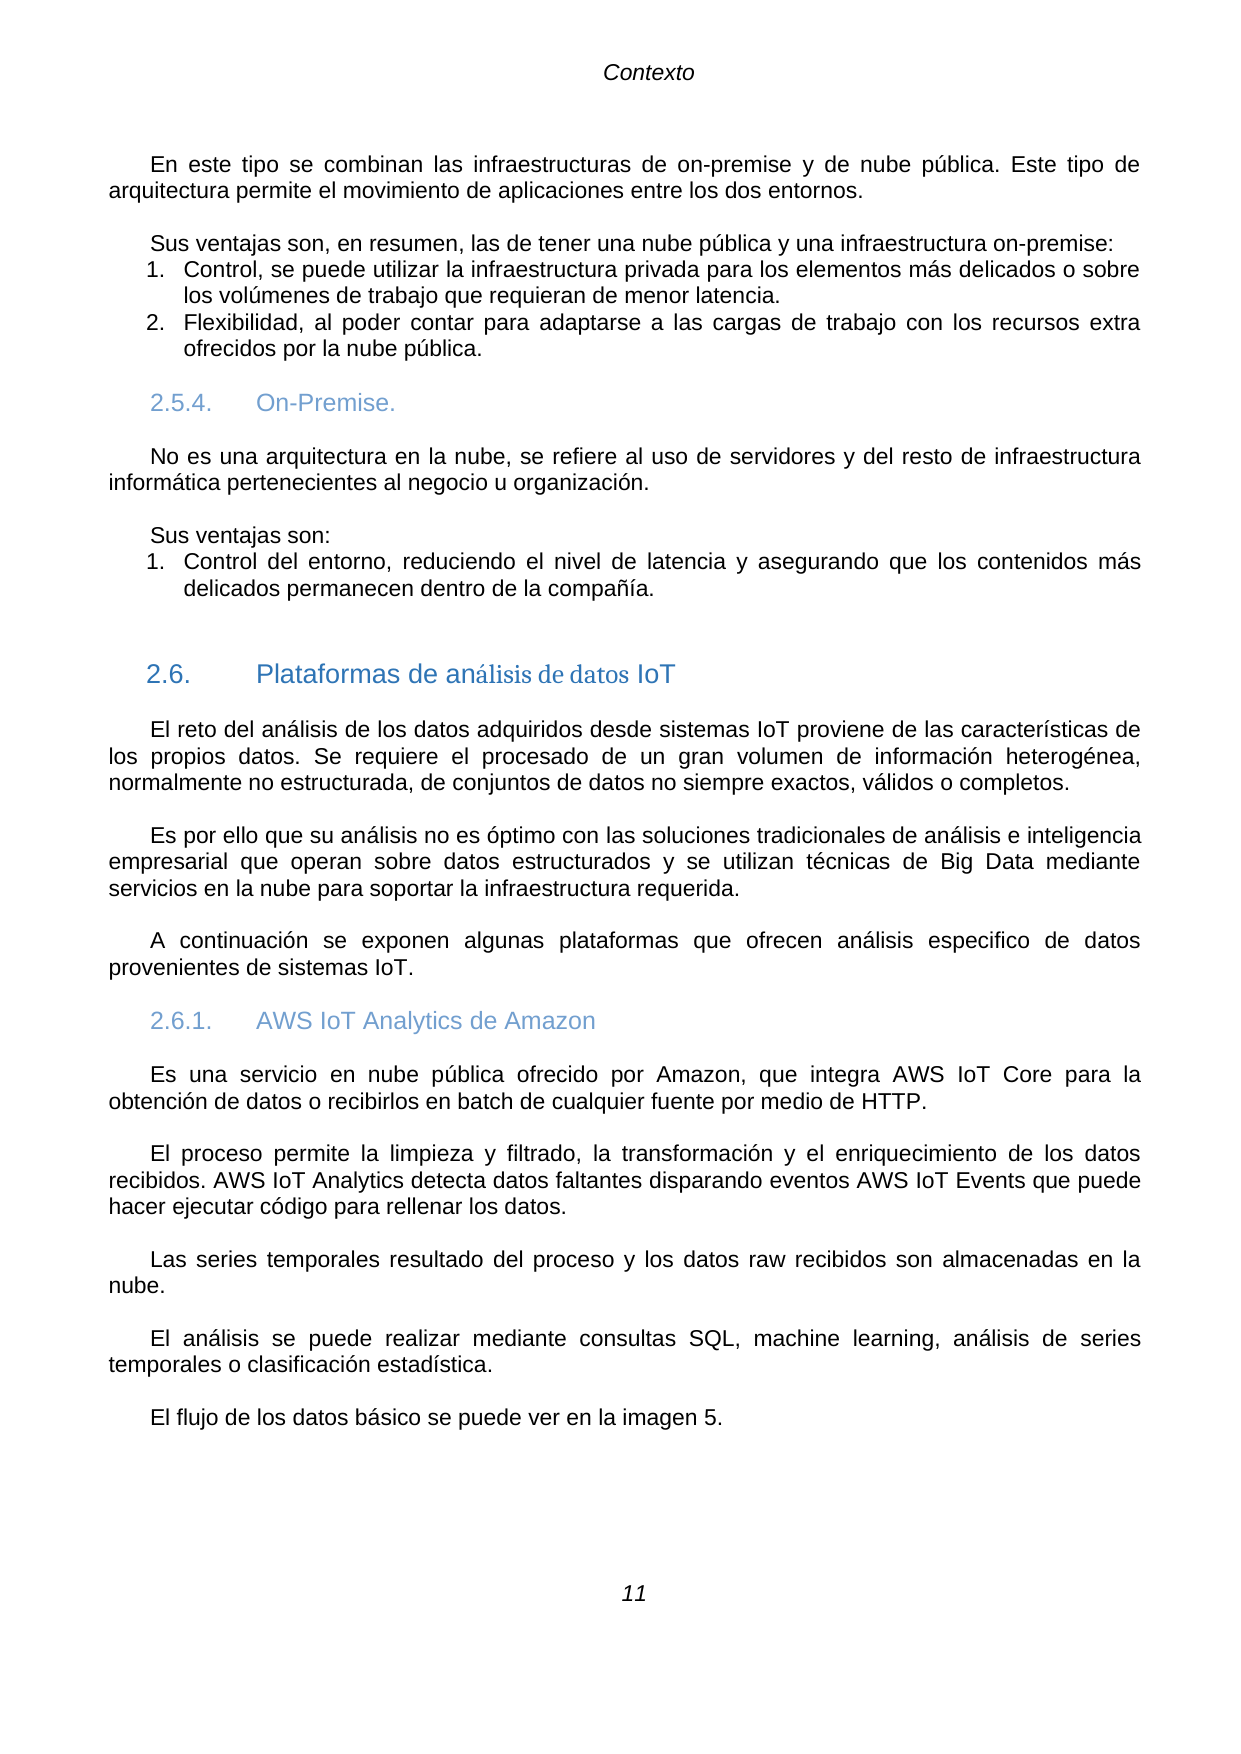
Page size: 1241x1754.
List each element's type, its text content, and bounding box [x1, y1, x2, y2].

list Control del entorno, reduciendo el nivel de latencia y asegurando que los contenidos más delicados permanecen dentro de la compañía. [146, 548, 1142, 601]
text No es una arquitectura en la nube, se refiere al uso de servidores y del resto de infraestructura informática pertenecientes al negocio u organización. [108, 443, 1142, 496]
text Es una servicio en nube pública ofrecido por Amazon, que integra AWS IoT Core para la obtención de datos o recibirlos en batch de cualquier fuente por medio de HTTP. [108, 1061, 1142, 1114]
text El flujo de los datos básico se puede ver en la imagen 5. [108, 1404, 1142, 1430]
text El análisis se puede realizar mediante consultas SQL, machine learning, análisis de series temporales o clasificación estadística. [108, 1325, 1142, 1378]
text En este tipo se combinan las infraestructuras de on-premise y de nube pública. Este tipo de arquitectura permite el movimiento de aplicaciones entre los dos entornos. [108, 151, 1142, 203]
text El proceso permite la limpieza y filtrado, la transformación y el enriquecimiento de los datos recibidos. AWS IoT Analytics detecta datos faltantes disparando eventos AWS IoT Events que puede hacer ejecutar código para rellenar los datos. [108, 1140, 1142, 1219]
text Sus ventajas son: [108, 522, 1142, 548]
text A continuación se exponen algunas plataformas que ofrecen análisis especifico de datos provenientes de sistemas IoT. [108, 927, 1142, 980]
subtitle On-Premise. [150, 388, 1142, 416]
text Sus ventajas son, en resumen, las de tener una nube pública y una infraestructura on-premise: [108, 229, 1142, 256]
subtitle Plataformas de análisis de datos IoT [146, 658, 1142, 690]
subtitle AWS IoT Analytics de Amazon [150, 1006, 1142, 1035]
list Control, se puede utilizar la infraestructura privada para los elementos más delicados o sobre los volúmenes de trabajo que requieran de menor latencia. [146, 256, 1142, 309]
text El reto del análisis de los datos adquiridos desde sistemas IoT proviene de las características de los propios datos. Se requiere el procesado de un gran volumen de información heterogénea, normalmente no estructurada, de conjuntos de datos no siempre exactos, válidos o completos. [108, 716, 1142, 795]
list Flexibilidad, al poder contar para adaptarse a las cargas de trabajo con los recursos extra ofrecidos por la nube pública. [146, 309, 1142, 361]
text Es por ello que su análisis no es óptimo con las soluciones tradicionales de análisis e inteligencia empresarial que operan sobre datos estructurados y se utilizan técnicas de Big Data mediante servicios en la nube para soportar la infraestructura requerida. [108, 822, 1142, 901]
text Las series temporales resultado del proceso y los datos raw recibidos son almacenadas en la nube. [108, 1246, 1142, 1298]
